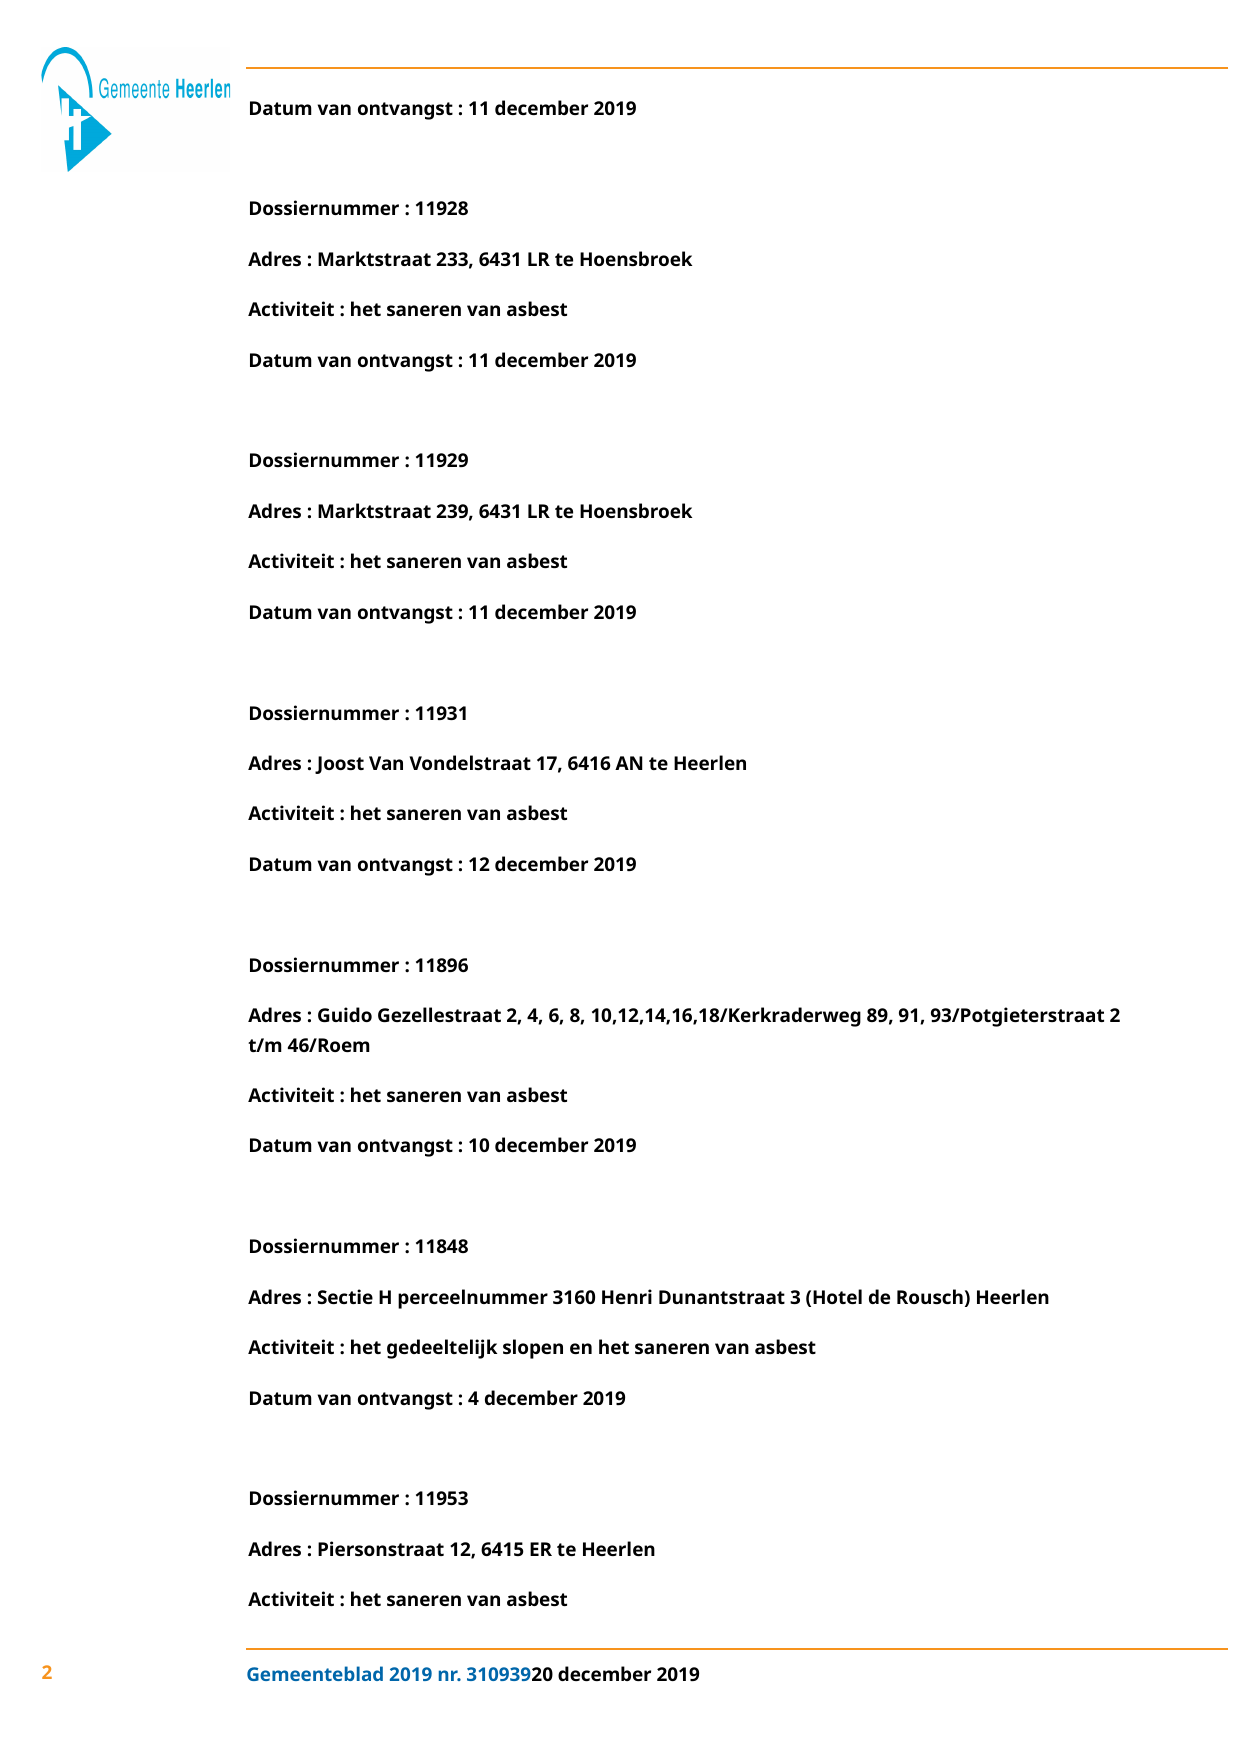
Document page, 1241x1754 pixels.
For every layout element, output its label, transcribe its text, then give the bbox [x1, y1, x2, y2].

text Adres : Guido Gezellestraat 2, 4, 6, 8, 10,12,14,16,18/Kerkraderweg 89, 91, 93/Potgieterstraat 2 t/m 46/Roem [248, 1002, 1152, 1058]
text Dossiernummer : 11953 [248, 1486, 1152, 1511]
text Activiteit : het saneren van asbest [248, 548, 1152, 574]
text Dossiernummer : 11896 [248, 952, 1152, 978]
text Dossiernummer : 11928 [248, 196, 1152, 221]
text Datum van ontvangst : 4 december 2019 [248, 1385, 1152, 1411]
text Adres : Sectie H perceelnummer 3160 Henri Dunantstraat 3 (Hotel de Rousch) Heerlen [248, 1284, 1152, 1310]
text Activiteit : het saneren van asbest [248, 801, 1152, 826]
text Datum van ontvangst : 11 december 2019 [248, 347, 1152, 373]
picture [41, 47, 59, 70]
text Activiteit : het gedeeltelijk slopen en het saneren van asbest [248, 1334, 1152, 1360]
text Adres : Marktstraat 239, 6431 LR te Hoensbroek [248, 498, 1152, 524]
text Datum van ontvangst : 12 december 2019 [248, 851, 1152, 877]
text Datum van ontvangst : 11 december 2019 [248, 95, 1152, 121]
text Dossiernummer : 11848 [248, 1233, 1152, 1259]
text Activiteit : het saneren van asbest [248, 1082, 1152, 1108]
text Datum van ontvangst : 10 december 2019 [248, 1133, 1152, 1158]
text Activiteit : het saneren van asbest [248, 296, 1152, 322]
text Adres : Joost Van Vondelstraat 17, 6416 AN te Heerlen [248, 750, 1152, 776]
picture [41, 47, 231, 172]
text Activiteit : het saneren van asbest [248, 1586, 1152, 1612]
text Adres : Piersonstraat 12, 6415 ER te Heerlen [248, 1536, 1152, 1562]
text Datum van ontvangst : 11 december 2019 [248, 599, 1152, 625]
text Dossiernummer : 11929 [248, 448, 1152, 473]
text Adres : Marktstraat 233, 6431 LR te Hoensbroek [248, 246, 1152, 272]
text Dossiernummer : 11931 [248, 700, 1152, 726]
